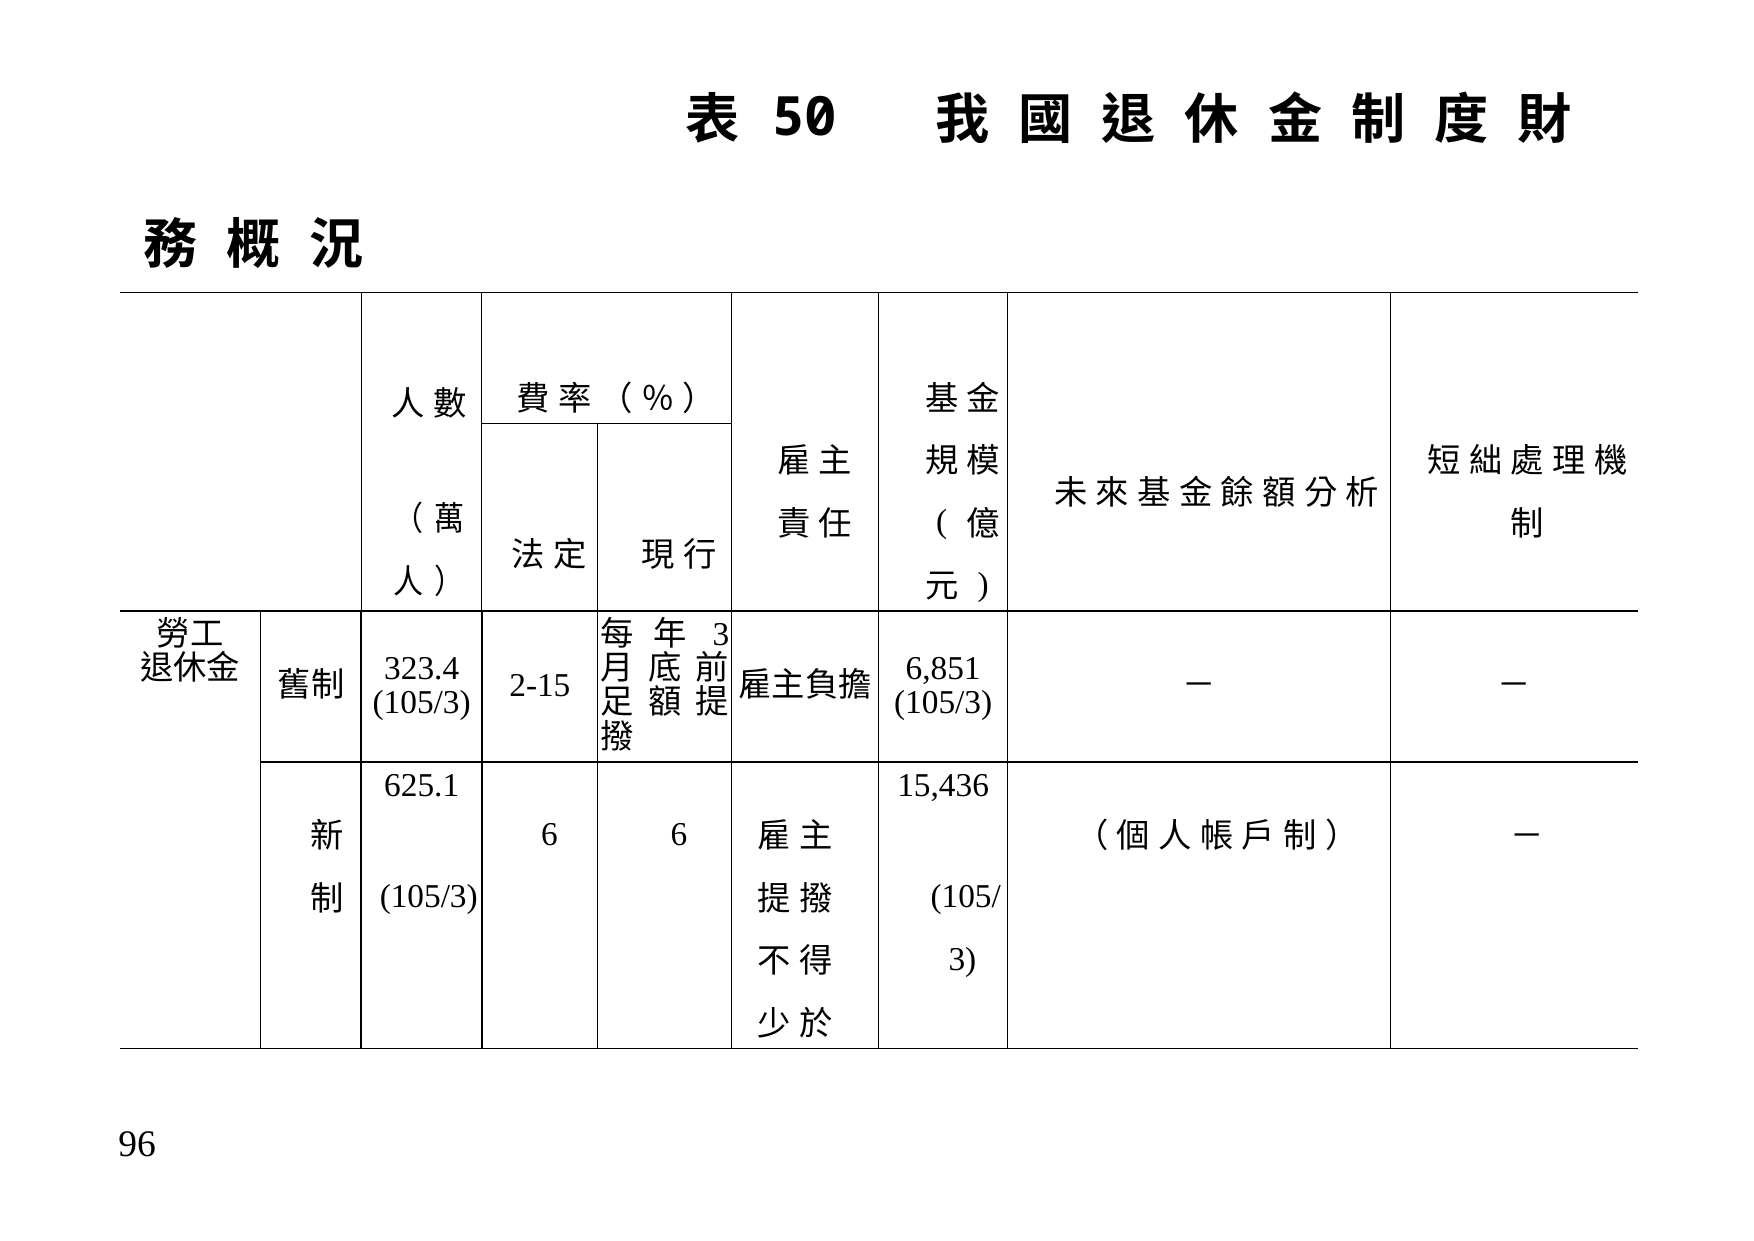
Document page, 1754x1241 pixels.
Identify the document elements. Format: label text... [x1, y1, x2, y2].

table_cell 雇主負擔 [732, 612, 878, 761]
table_header 費率（％） [482, 293, 731, 423]
table_cell 法定 [482, 424, 597, 610]
table_cell 2-15 [483, 612, 597, 761]
table_cell － [1008, 612, 1390, 761]
subtitle 表50 我國退休金制度財務概況 [128, 42, 1628, 292]
table_cell 6,851 (105/3) [879, 612, 1007, 761]
table_cell 323.4 (105/3) [362, 612, 481, 761]
table_cell 新制 [261, 763, 360, 1048]
table_cell 現行 [598, 424, 731, 610]
table_cell 每年3月底前足額提撥 [598, 612, 731, 761]
table_header 人數 （萬人） [362, 293, 481, 610]
table_header 未來基金餘額分析 [1008, 293, 1390, 610]
table_cell 625.1 (105/3) [362, 763, 481, 1048]
table_header 基金 規模 (億元) [879, 293, 1007, 610]
table_cell 15,436 (105/3) [879, 763, 1007, 1048]
table_cell 勞工 退休金 [120, 612, 260, 1048]
table_cell 雇主提撥不得少於 [732, 763, 878, 1048]
table_cell 6 [483, 763, 597, 1048]
table_cell （個人帳戶制） [1008, 763, 1390, 1048]
table_header [120, 293, 361, 610]
table_cell － [1391, 763, 1637, 1048]
table_header 短絀處理機制 [1391, 293, 1637, 610]
table_cell － [1391, 612, 1637, 761]
table_header 雇主責任 [732, 293, 878, 610]
table_cell 6 [598, 763, 731, 1048]
table_cell 舊制 [261, 612, 360, 761]
